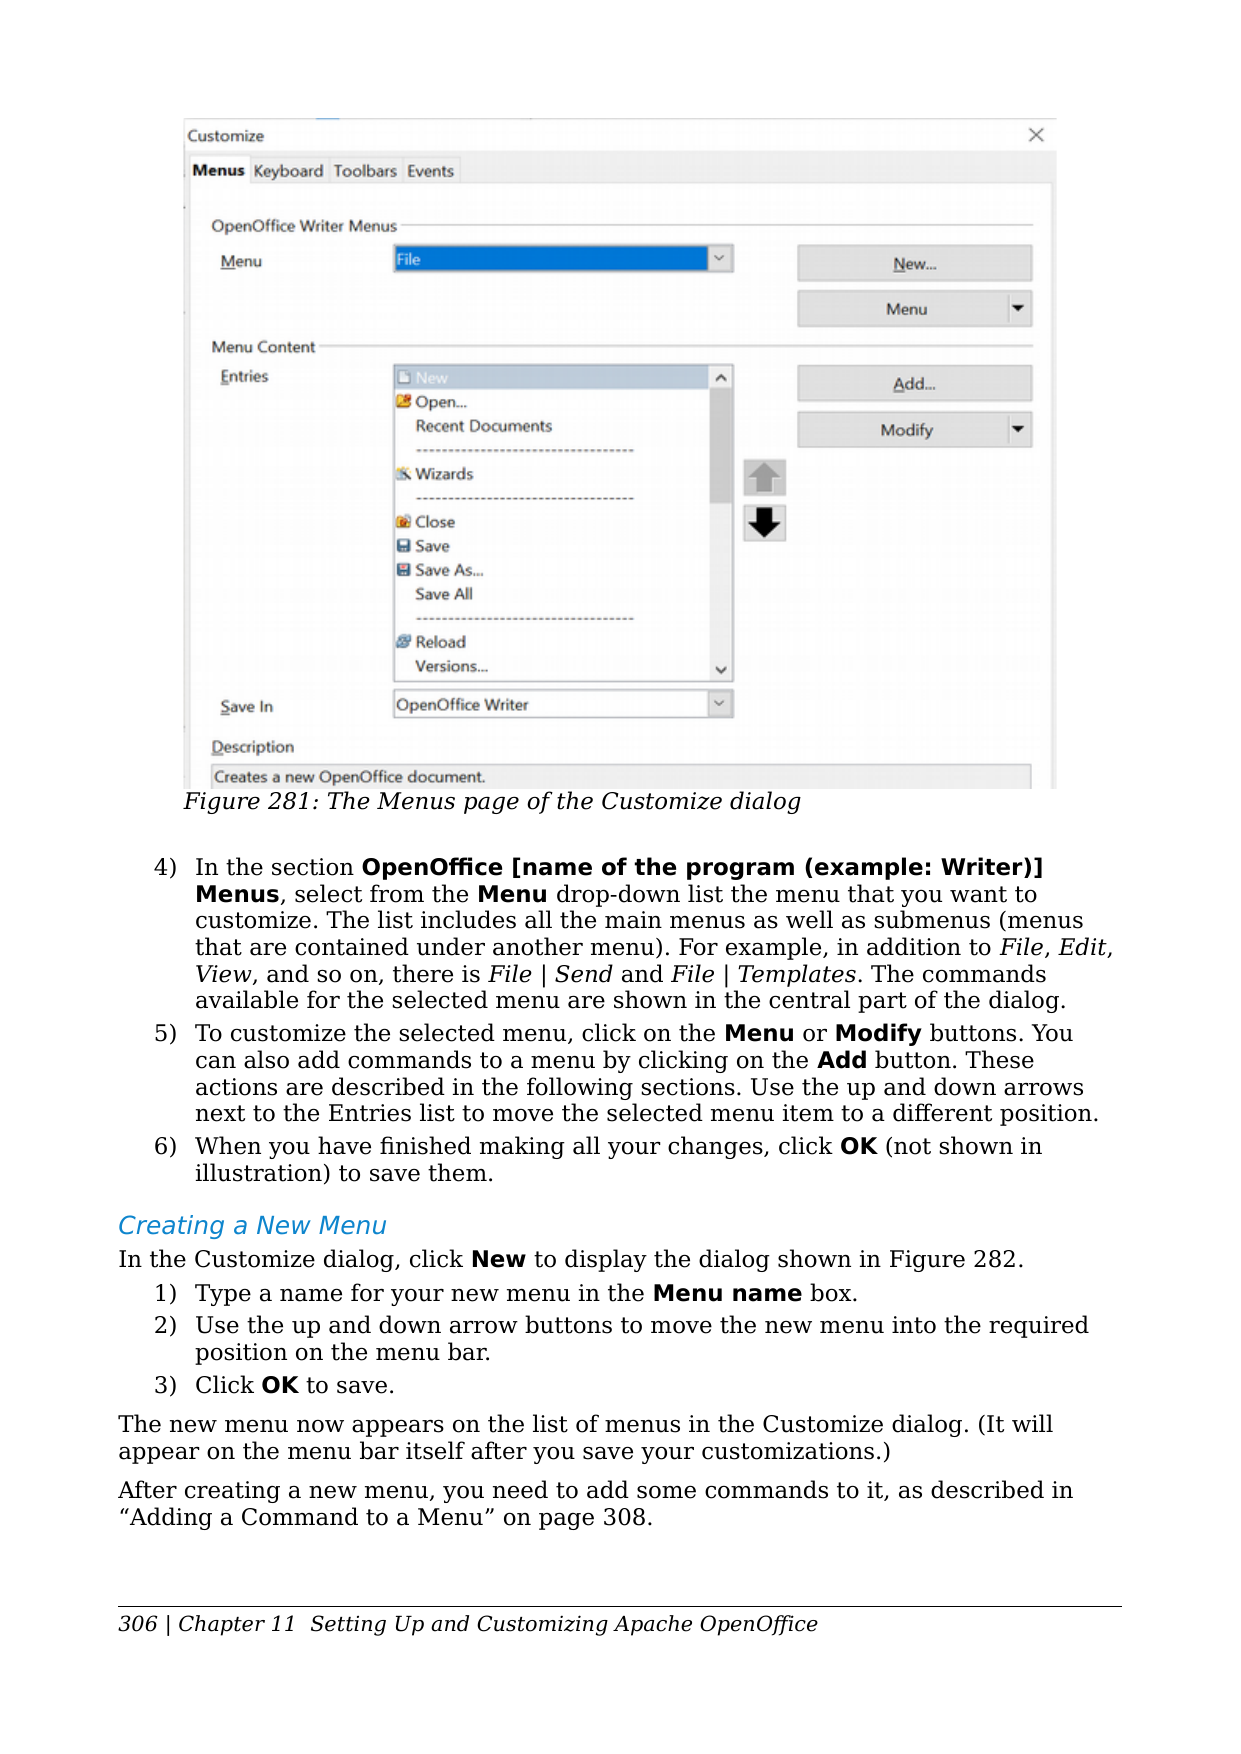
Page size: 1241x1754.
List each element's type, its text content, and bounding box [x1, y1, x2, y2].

text After creating a new menu, you need to add some commands to it, as described in “Adding a Command to a Menu” on page 308. [118, 1477, 1122, 1531]
list Type a name for your new menu in the Menu name box. [177, 1280, 1122, 1306]
list Click OK to save. [177, 1372, 1122, 1399]
subtitle Creating a New Menu [118, 1211, 1122, 1240]
list To customize the selected menu, click on the Menu or Modify buttons. You can also add commands to a menu by clicking on the Add button. These actions are described in the following sections. Use the up and down arrows next to the Entries list to move the selected menu item to a different position. [177, 1020, 1122, 1127]
list In the section OpenOffice [name of the program (example: Writer)] Menus, select from the Menu drop-down list the menu that you want to customize. The list includes all the main menus as well as submenus (menus that are contained under another menu). For example, in addition to File, Edit, View, and so on, there is File | Send and File | Templates. The commands available for the selected menu are shown in the central part of the dialog. [177, 854, 1122, 1014]
text Figure : The Menus page of the Customize dialog [183, 789, 1057, 815]
list Use the up and down arrow buttons to move the new menu into the required position on the menu bar. [177, 1313, 1122, 1366]
text The new menu now appears on the list of menus in the Customize dialog. (It will appear on the menu bar itself after you save your customizations.) [118, 1411, 1122, 1465]
picture [183, 118, 1057, 789]
list In the Customize dialog, click New to display the dialog shown in Figure 282. [118, 1247, 1122, 1273]
list When you have finished making all your changes, click OK (not shown in illustration) to save them. [177, 1133, 1122, 1187]
